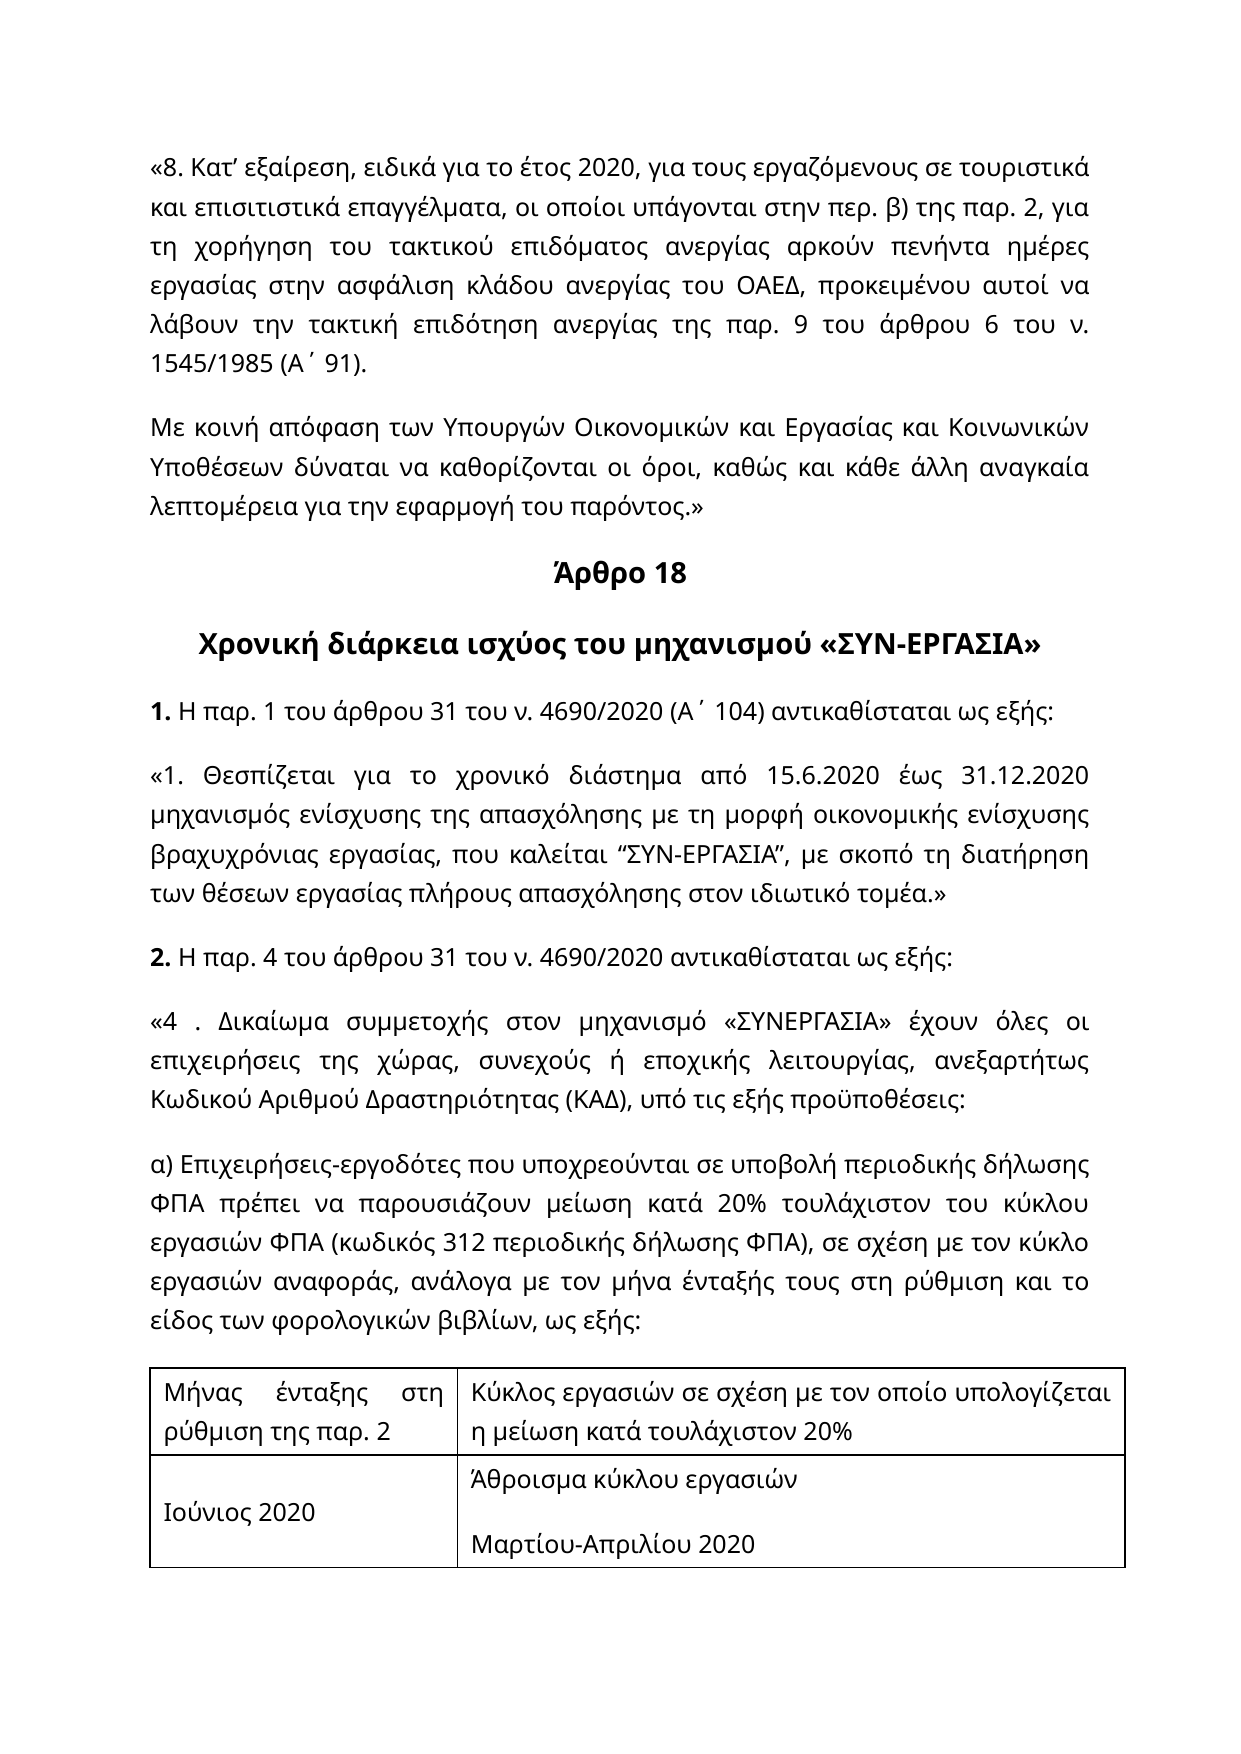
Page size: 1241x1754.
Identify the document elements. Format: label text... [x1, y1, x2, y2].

text «4 . Δικαίωμα συμμετοχής στον μηχανισμό «ΣΥΝΕΡΓΑΣΙΑ» έχουν όλες οι επιχειρήσεις της χώρας, συνεχούς ή εποχικής λειτουργίας, ανεξαρτήτως Κωδικού Αριθμού Δραστηριότητας (ΚΑΔ), υπό τις εξής προϋποθέσεις: [150, 1004, 1090, 1116]
text «8. Κατ’ εξαίρεση, ειδικά για το έτος 2020, για τους εργαζόμενους σε τουριστικά και επισιτιστικά επαγγέλματα, oι οποίοι υπάγονται στην περ. β) της παρ. 2, για τη χορήγηση του τακτικού επιδόματος ανεργίας αρκούν πενήντα ημέρες εργασίας στην ασφάλιση κλάδου ανεργίας του ΟΑΕΔ, προκειμένου αυτοί να λάβουν την τακτική επιδότηση ανεργίας της παρ. 9 του άρθρου 6 του ν. 1545/1985 (Α΄ 91). [150, 150, 1090, 380]
table_header Κύκλος εργασιών σε σχέση με τον οποίο υπολογίζεται η μείωση κατά τουλάχιστον 20% [458, 1369, 1124, 1454]
text 2. Η παρ. 4 του άρθρου 31 του ν. 4690/2020 αντικαθίσταται ως εξής: [150, 939, 1090, 974]
text 1. Η παρ. 1 του άρθρου 31 του ν. 4690/2020 (Α΄ 104) αντικαθίσταται ως εξής: [150, 694, 1090, 728]
text α) Επιχειρήσεις-εργοδότες που υποχρεούνται σε υποβολή περιοδικής δήλωσης ΦΠΑ πρέπει να παρουσιάζουν μείωση κατά 20% τουλάχιστον του κύκλου εργασιών ΦΠΑ (κωδικός 312 περιοδικής δήλωσης ΦΠΑ), σε σχέση με τον κύκλο εργασιών αναφοράς, ανάλογα με τον μήνα ένταξής τους στη ρύθμιση και το είδος των φορολογικών βιβλίων, ως εξής: [150, 1146, 1090, 1337]
subtitle Χρονική διάρκεια ισχύος του μηχανισμού «ΣΥΝ-ΕΡΓΑΣΙΑ» [150, 623, 1090, 663]
subtitle Άρθρο 18 [150, 552, 1090, 592]
table_header Μήνας ένταξης στη ρύθμιση της παρ. 2 [151, 1369, 457, 1454]
text Με κοινή απόφαση των Υπουργών Οικονομικών και Εργασίας και Κοινωνικών Υποθέσεων δύναται να καθορίζονται οι όροι, καθώς και κάθε άλλη αναγκαία λεπτομέρεια για την εφαρμογή του παρόντος.» [150, 410, 1090, 522]
table_cell Άθροισμα κύκλου εργασιών Μαρτίου-Απριλίου 2020 [458, 1456, 1124, 1567]
text «1. Θεσπίζεται για το χρονικό διάστημα από 15.6.2020 έως 31.12.2020 μηχανισμός ενίσχυσης της απασχόλησης με τη μορφή οικονομικής ενίσχυσης βραχυχρόνιας εργασίας, που καλείται “ΣΥΝ-ΕΡΓΑΣΙΑ”, με σκοπό τη διατήρηση των θέσεων εργασίας πλήρους απασχόλησης στον ιδιωτικό τομέα.» [150, 758, 1090, 909]
table_cell Ιούνιος 2020 [151, 1456, 457, 1567]
